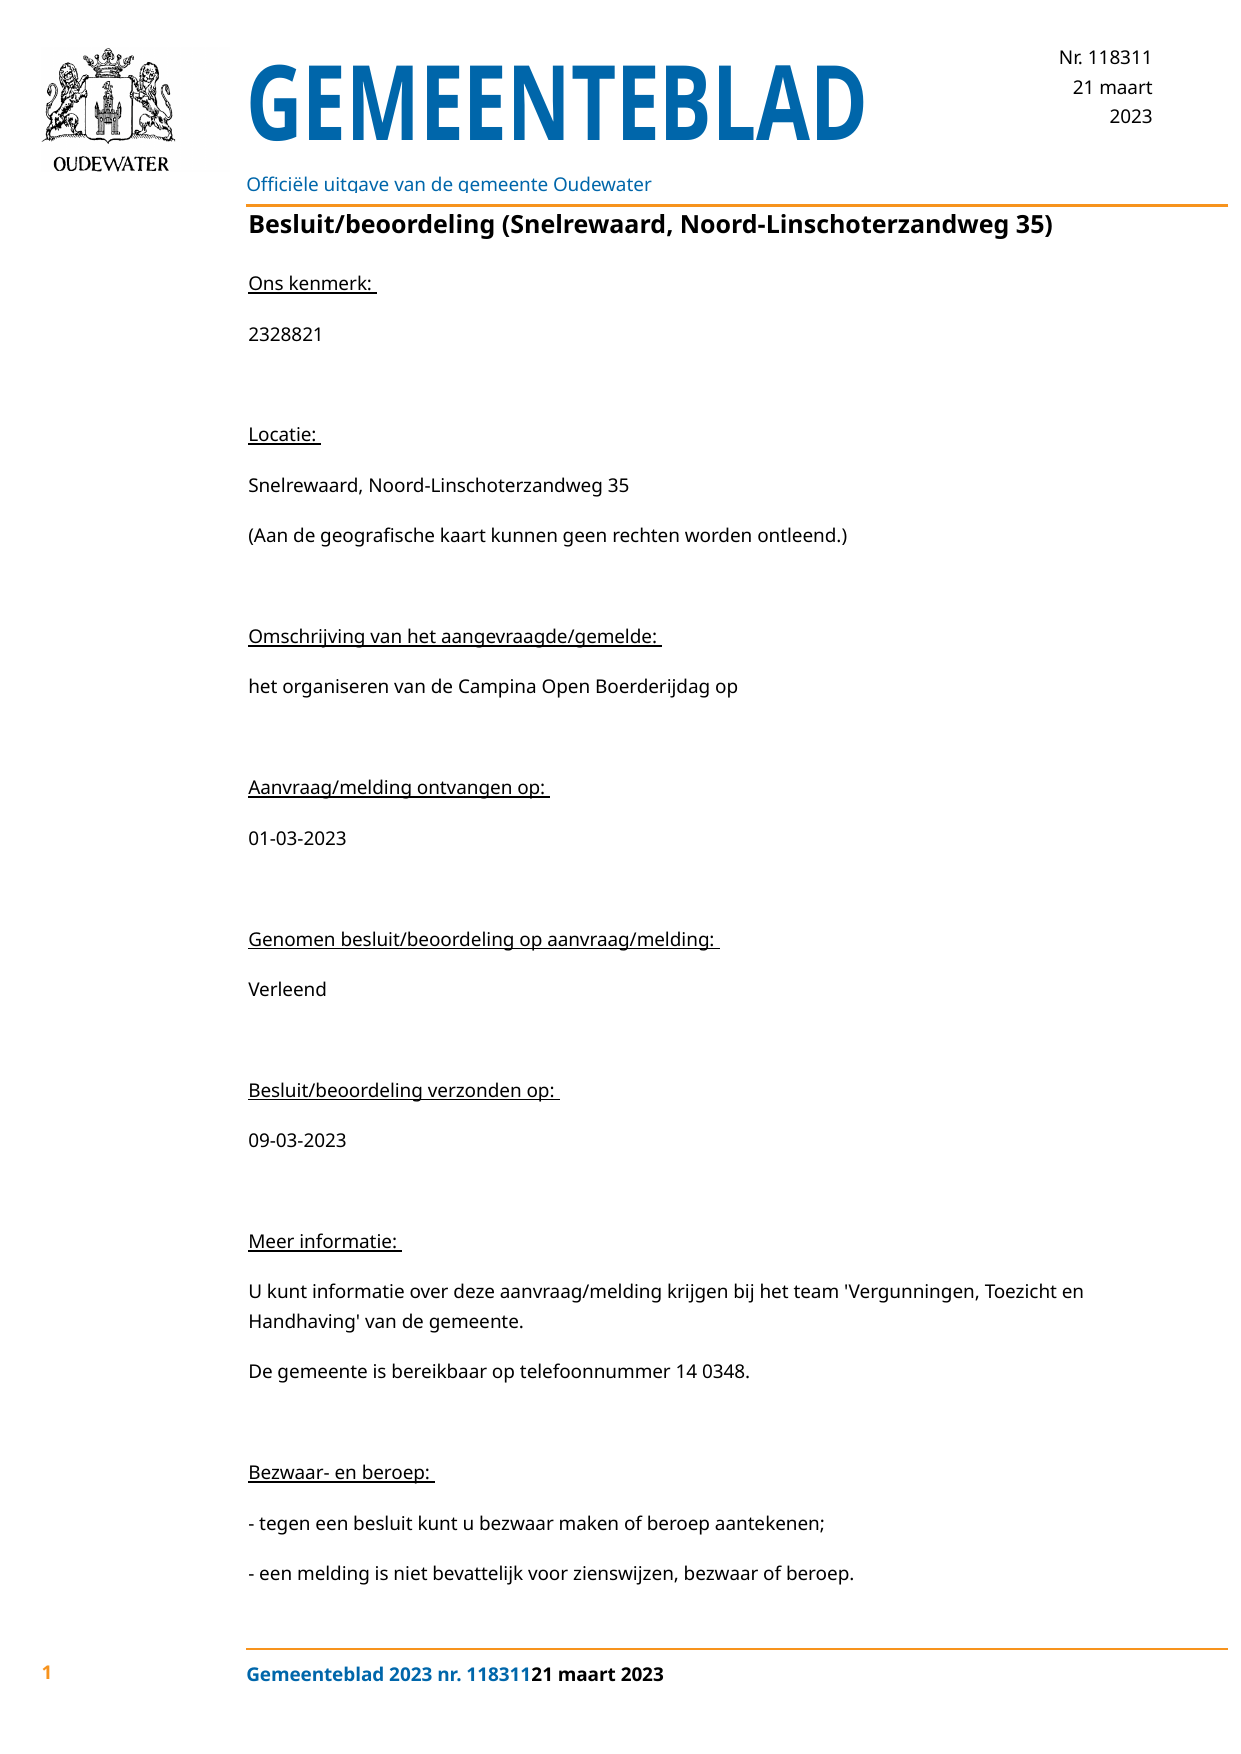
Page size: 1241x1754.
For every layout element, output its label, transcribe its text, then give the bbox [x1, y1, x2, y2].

text Besluit/beoordeling verzonden op: [248, 1077, 1152, 1103]
picture [41, 47, 231, 172]
text Aanvraag/melding ontvangen op: [248, 774, 1152, 800]
text Locatie: [248, 422, 1152, 447]
text 2328821 [248, 321, 1152, 346]
text Omschrijving van het aangevraagde/gemelde: [248, 623, 1152, 649]
text De gemeente is bereikbaar op telefoonnummer 14 0348. [248, 1359, 1152, 1384]
text - tegen een besluit kunt u bezwaar maken of beroep aantekenen; [248, 1510, 1152, 1536]
text - een melding is niet bevattelijk voor zienswijzen, bezwaar of beroep. [248, 1560, 1152, 1586]
text Bezwaar- en beroep: [248, 1459, 1152, 1485]
text 09-03-2023 [248, 1127, 1152, 1153]
text Snelrewaard, Noord-Linschoterzandweg 35 [248, 472, 1152, 498]
text Besluit/beoordeling (Snelrewaard, Noord-Linschoterzandweg 35) [248, 207, 1152, 241]
text 01-03-2023 [248, 825, 1152, 851]
text Meer informatie: [248, 1228, 1152, 1254]
text Verleend [248, 976, 1152, 1002]
text U kunt informatie over deze aanvraag/melding krijgen bij het team 'Vergunningen, Toezicht en Handhaving' van de gemeente. [248, 1279, 1152, 1334]
text (Aan de geografische kaart kunnen geen rechten worden ontleend.) [248, 522, 1152, 548]
text het organiseren van de Campina Open Boerderijdag op [248, 674, 1152, 699]
text Ons kenmerk: [248, 270, 1152, 296]
text Genomen besluit/beoordeling op aanvraag/melding: [248, 926, 1152, 951]
